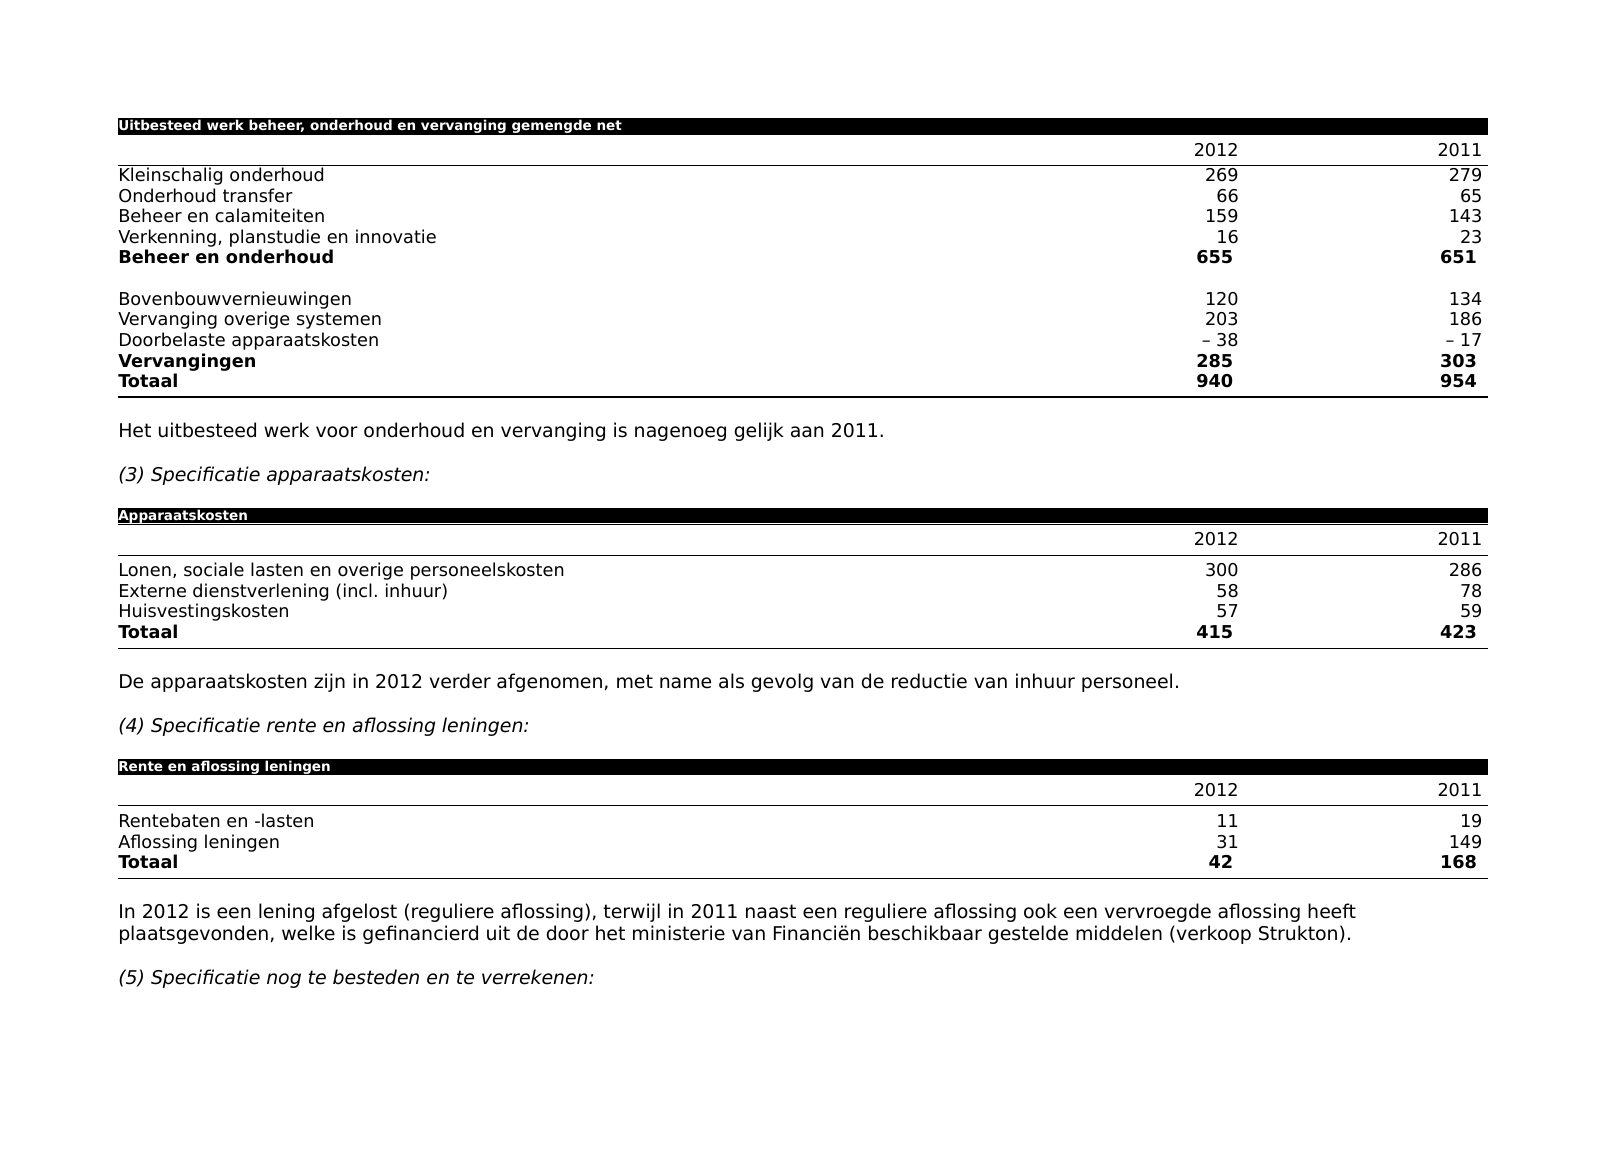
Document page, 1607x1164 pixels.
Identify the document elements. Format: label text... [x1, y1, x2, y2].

text (4) Specificatie rente en aflossing leningen: [118, 715, 1488, 737]
table_cell Vervangingen [118, 351, 1001, 371]
table_cell 186 [1245, 309, 1488, 330]
table_cell 16 [1001, 227, 1244, 247]
table_cell 655 [1001, 248, 1244, 268]
table_cell Aflossing leningen [118, 832, 1001, 852]
table_cell 23 [1245, 227, 1488, 247]
table_cell Totaal [118, 622, 1001, 647]
text De apparaatskosten zijn in 2012 verder afgenomen, met name als gevolg van de reductie van inhuur personeel. [118, 671, 1488, 693]
table_cell 203 [1001, 309, 1244, 330]
table_cell 159 [1001, 206, 1244, 227]
table_cell 11 [1001, 806, 1244, 832]
text (5) Specificatie nog te besteden en te verrekenen: [118, 967, 1488, 989]
table_cell Beheer en calamiteiten [118, 206, 1001, 227]
table_cell 65 [1245, 186, 1488, 206]
table_cell 269 [1001, 166, 1244, 186]
table_cell 149 [1245, 832, 1488, 852]
table_cell Huisvestingskosten [118, 601, 1001, 622]
table_cell 2011 [1245, 525, 1488, 554]
table_cell 954 [1245, 371, 1488, 396]
table_cell 59 [1245, 601, 1488, 622]
table_cell [118, 775, 1001, 805]
table_cell 78 [1245, 581, 1488, 601]
table_cell Lonen, sociale lasten en overige personeelskosten [118, 556, 1001, 581]
table_cell 19 [1245, 806, 1488, 832]
table_cell 31 [1001, 832, 1244, 852]
table_cell 2012 [1001, 525, 1244, 554]
table_header Uitbesteed werk beheer, onderhoud en vervanging gemengde net [118, 118, 1488, 134]
table_cell 2012 [1001, 135, 1244, 165]
table_cell Beheer en onderhoud [118, 248, 1001, 268]
table_header Rente en aflossing leningen [118, 759, 1488, 774]
table_header Apparaatskosten [118, 508, 1488, 523]
table_cell 651 [1245, 248, 1488, 268]
table_cell Totaal [118, 853, 1001, 878]
table_cell Vervanging overige systemen [118, 309, 1001, 330]
table_cell Externe dienstverlening (incl. inhuur) [118, 581, 1001, 601]
table_cell 143 [1245, 206, 1488, 227]
table_cell [118, 268, 1001, 289]
table_cell Totaal [118, 371, 1001, 396]
table_cell 2011 [1245, 775, 1488, 805]
table_cell – 38 [1001, 330, 1244, 351]
table_cell 2011 [1245, 135, 1488, 165]
table_cell Doorbelaste apparaatskosten [118, 330, 1001, 351]
table_cell 286 [1245, 556, 1488, 581]
table_cell 134 [1245, 289, 1488, 309]
table_cell Bovenbouwvernieuwingen [118, 289, 1001, 309]
table_cell Kleinschalig onderhoud [118, 166, 1001, 186]
text Het uitbesteed werk voor onderhoud en vervanging is nagenoeg gelijk aan 2011. [118, 420, 1488, 442]
text (3) Specificatie apparaatskosten: [118, 464, 1488, 486]
table_cell 303 [1245, 351, 1488, 371]
table_cell 168 [1245, 853, 1488, 878]
table_cell Rentebaten en -lasten [118, 806, 1001, 832]
table_cell Verkenning, planstudie en innovatie [118, 227, 1001, 247]
table_cell 415 [1001, 622, 1244, 647]
table_cell [118, 135, 1001, 165]
table_cell 57 [1001, 601, 1244, 622]
table_cell 940 [1001, 371, 1244, 396]
table_cell 58 [1001, 581, 1244, 601]
table_cell 279 [1245, 166, 1488, 186]
table_cell 285 [1001, 351, 1244, 371]
table_cell Onderhoud transfer [118, 186, 1001, 206]
table_cell [1001, 268, 1244, 289]
table_cell – 17 [1245, 330, 1488, 351]
table_cell [1245, 268, 1488, 289]
table_cell 300 [1001, 556, 1244, 581]
table_cell 42 [1001, 853, 1244, 878]
text In 2012 is een lening afgelost (reguliere aflossing), terwijl in 2011 naast een reguliere aflossing ook een vervroegde aflossing heeft plaatsgevonden, welke is gefinancierd uit de door het ministerie van Financiën beschikbaar gestelde middelen (verkoop Strukton). [118, 901, 1488, 945]
table_cell 423 [1245, 622, 1488, 647]
table_cell 120 [1001, 289, 1244, 309]
table_cell 66 [1001, 186, 1244, 206]
table_cell [118, 525, 1001, 554]
table_cell 2012 [1001, 775, 1244, 805]
